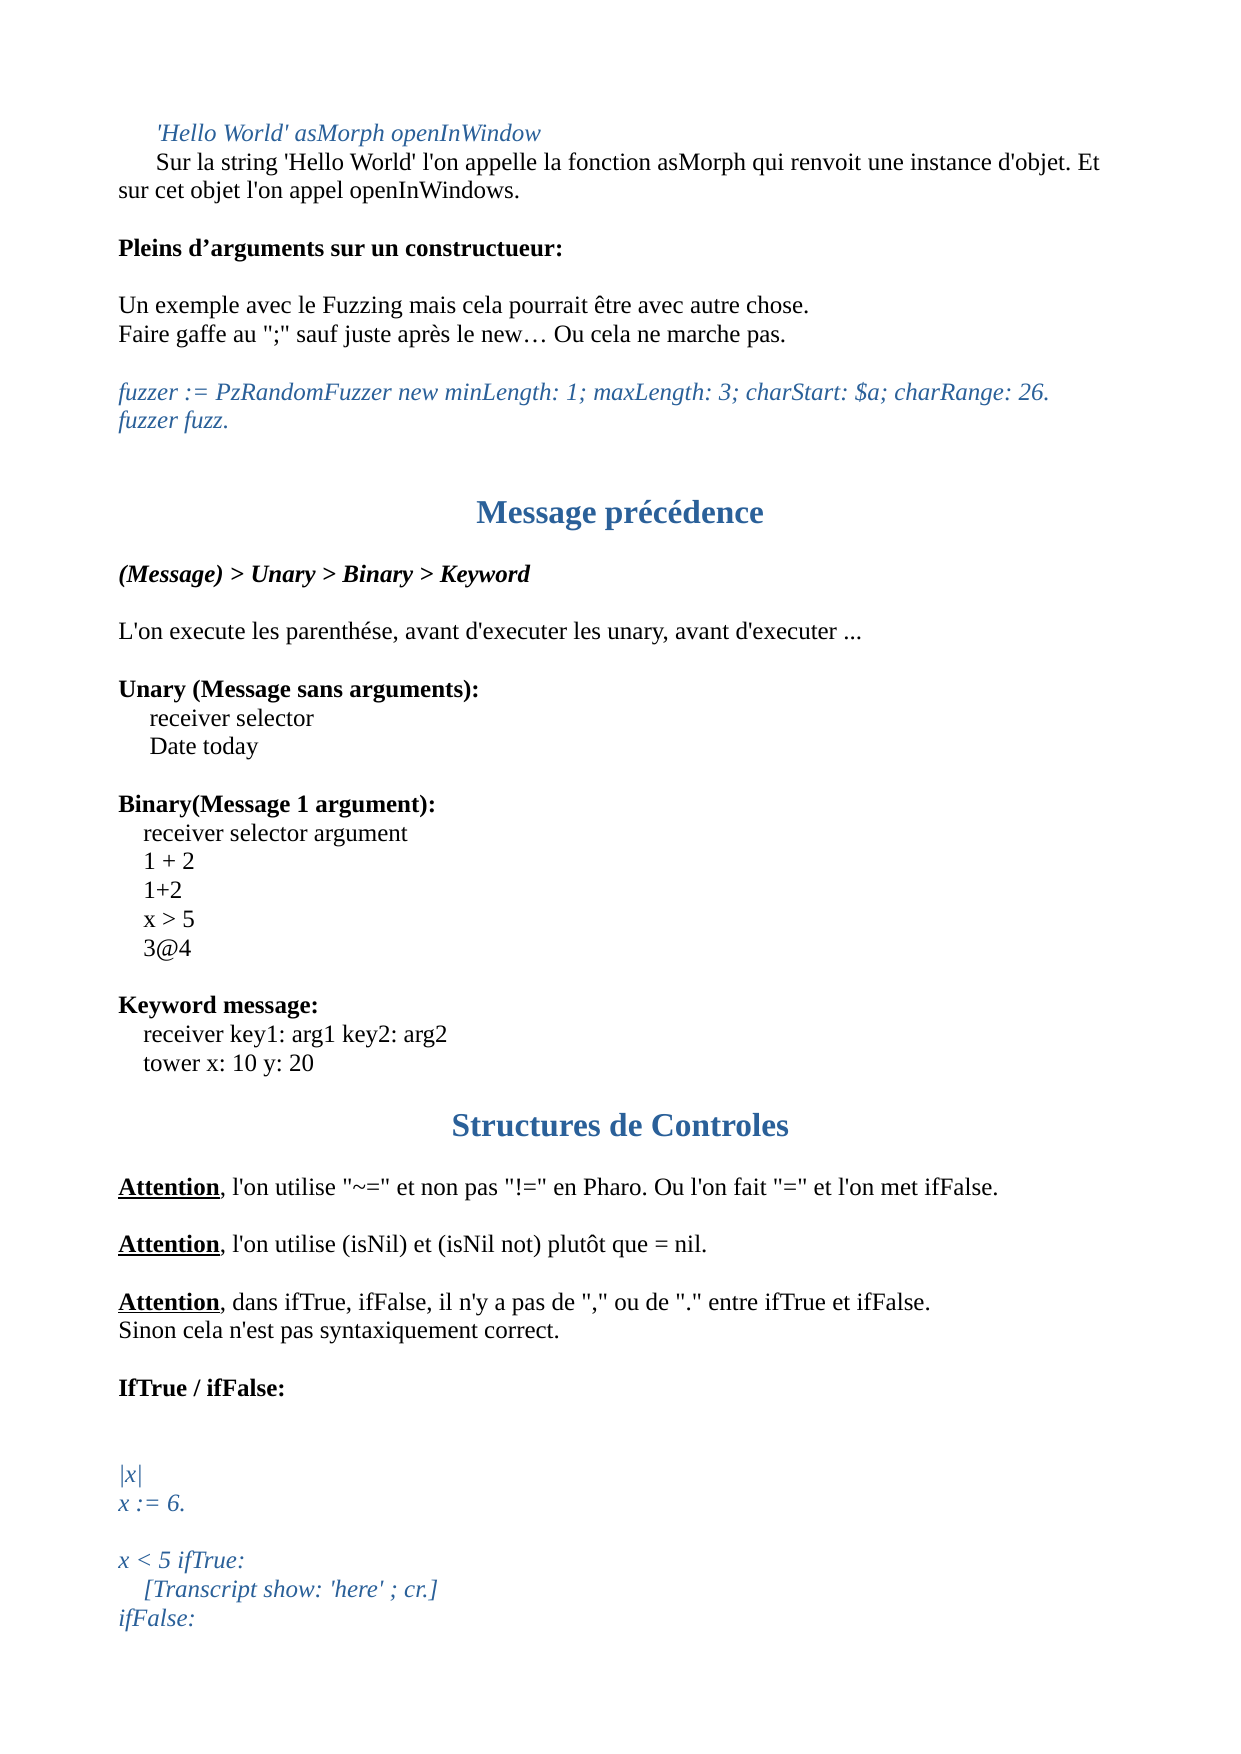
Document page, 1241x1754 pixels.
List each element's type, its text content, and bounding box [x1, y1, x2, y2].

text fuzzer := PzRandomFuzzer new minLength: 1; maxLength: 3; charStart: $a; charRange: 26. [118, 377, 1122, 406]
text tower x: 10 y: 20 [118, 1048, 1122, 1076]
text [Transcript show: 'here' ; cr.] [118, 1574, 1122, 1603]
text x < 5 ifTrue: [118, 1546, 1122, 1574]
text Keyword message: [118, 990, 1122, 1019]
text (Message) > Unary > Binary > Keyword [118, 559, 1122, 588]
text Sur la string 'Hello World' l'on appelle la fonction asMorph qui renvoit une instance d'objet. Et sur cet objet l'on appel openInWindows. [118, 147, 1122, 204]
text receiver key1: arg1 key2: arg2 [118, 1019, 1122, 1048]
text x > 5 [118, 904, 1122, 933]
text receiver selector [118, 703, 1122, 731]
text |x| [118, 1459, 1122, 1488]
text Message précédence [118, 492, 1122, 530]
text fuzzer fuzz. [118, 406, 1122, 434]
text Date today [118, 731, 1122, 760]
text Sinon cela n'est pas syntaxiquement correct. [118, 1316, 1122, 1344]
text Faire gaffe au ";" sauf juste après le new… Ou cela ne marche pas. [118, 319, 1122, 348]
text 3@4 [118, 933, 1122, 961]
text IfTrue / ifFalse: [118, 1373, 1122, 1402]
text 1+2 [118, 875, 1122, 904]
text Binary(Message 1 argument): [118, 789, 1122, 818]
text x := 6. [118, 1488, 1122, 1517]
text 1 + 2 [118, 846, 1122, 875]
text ifFalse: [118, 1603, 1122, 1632]
text 'Hello World' asMorph openInWindow [118, 118, 1122, 147]
text Structures de Controles [118, 1105, 1122, 1143]
text Unary (Message sans arguments): [118, 674, 1122, 703]
text Un exemple avec le Fuzzing mais cela pourrait être avec autre chose. [118, 291, 1122, 319]
text L'on execute les parenthése, avant d'executer les unary, avant d'executer ... [118, 616, 1122, 645]
text Attention, l'on utilise (isNil) et (isNil not) plutôt que = nil. [118, 1229, 1122, 1258]
text Attention, dans ifTrue, ifFalse, il n'y a pas de "," ou de "." entre ifTrue et ifFalse. [118, 1287, 1122, 1316]
text receiver selector argument [118, 818, 1122, 846]
text Pleins d’arguments sur un constructueur: [118, 233, 1122, 262]
text Attention, l'on utilise "~=" et non pas "!=" en Pharo. Ou l'on fait "=" et l'on met ifFalse. [118, 1172, 1122, 1201]
